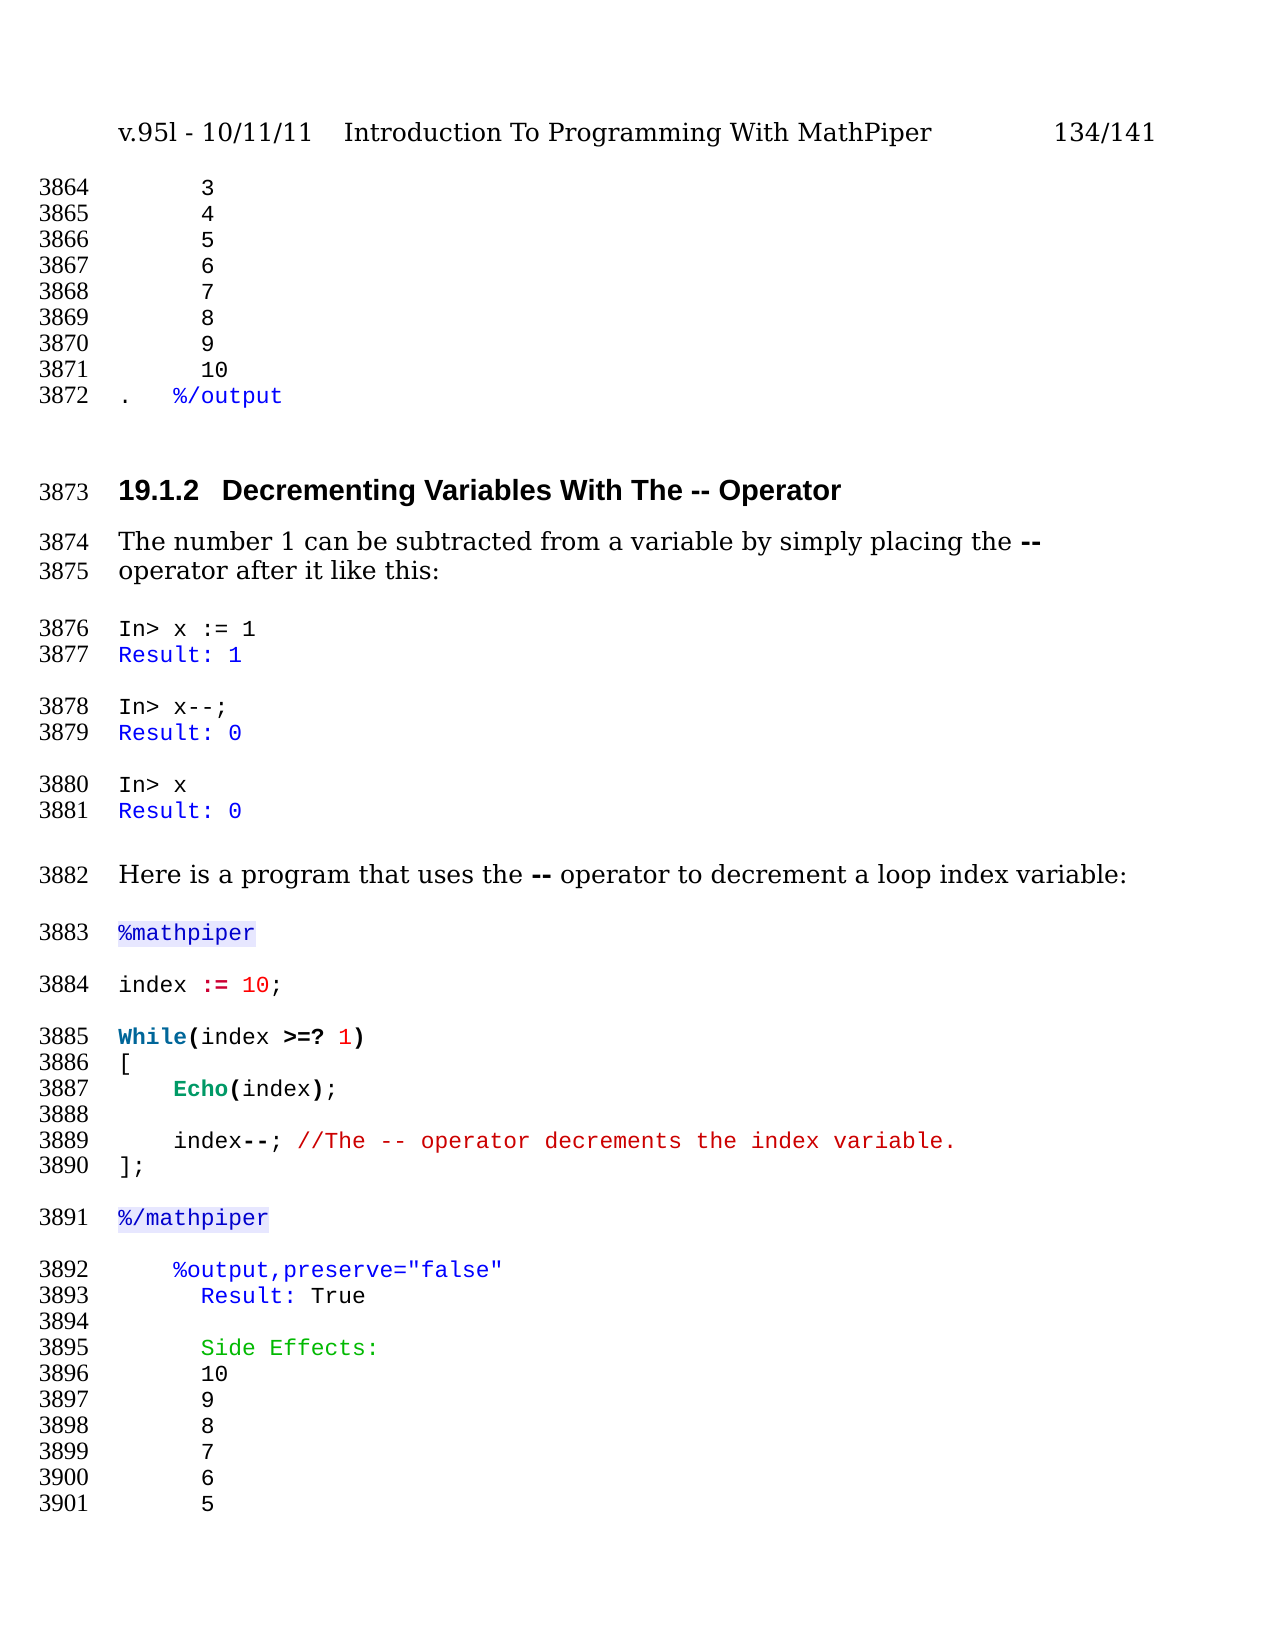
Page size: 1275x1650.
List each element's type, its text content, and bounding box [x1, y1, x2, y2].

text 8 [118, 1414, 1157, 1440]
text 9 [118, 332, 1157, 358]
text Result: True [118, 1284, 1157, 1311]
text Side Effects: [118, 1336, 1157, 1362]
text 5 [118, 1492, 1157, 1518]
text [ [118, 1051, 1157, 1077]
text The number 1 can be subtracted from a variable by simply placing the -- operator after it like this: [118, 527, 1157, 586]
text index--; //The -- operator decrements the index variable. [118, 1129, 1157, 1155]
text 6 [118, 254, 1157, 281]
text 4 [118, 203, 1157, 229]
text 9 [118, 1388, 1157, 1414]
text %mathpiper [118, 921, 1157, 947]
text 6 [118, 1466, 1157, 1492]
text index := 10; [118, 973, 1157, 999]
text 7 [118, 281, 1157, 306]
text In> x := 1 [118, 618, 1157, 644]
text 10 [118, 358, 1157, 384]
text 3 [118, 177, 1157, 203]
text 5 [118, 229, 1157, 254]
text Result: 0 [118, 721, 1157, 747]
text 7 [118, 1440, 1157, 1466]
text While(index >=? 1) [118, 1025, 1157, 1051]
text In> x [118, 773, 1157, 799]
text . %/output [118, 384, 1157, 410]
text Result: 0 [118, 799, 1157, 825]
text Result: 1 [118, 644, 1157, 669]
text ]; [118, 1155, 1157, 1181]
text Echo(index); [118, 1077, 1157, 1103]
text 8 [118, 306, 1157, 332]
text %output,preserve="false" [118, 1259, 1157, 1284]
text Here is a program that uses the -- operator to decrement a loop index variable: [118, 860, 1157, 889]
text %/mathpiper [118, 1207, 1157, 1233]
subtitle Decrementing Variables With The -- Operator [118, 473, 1157, 506]
text 10 [118, 1362, 1157, 1388]
text In> x--; [118, 696, 1157, 721]
